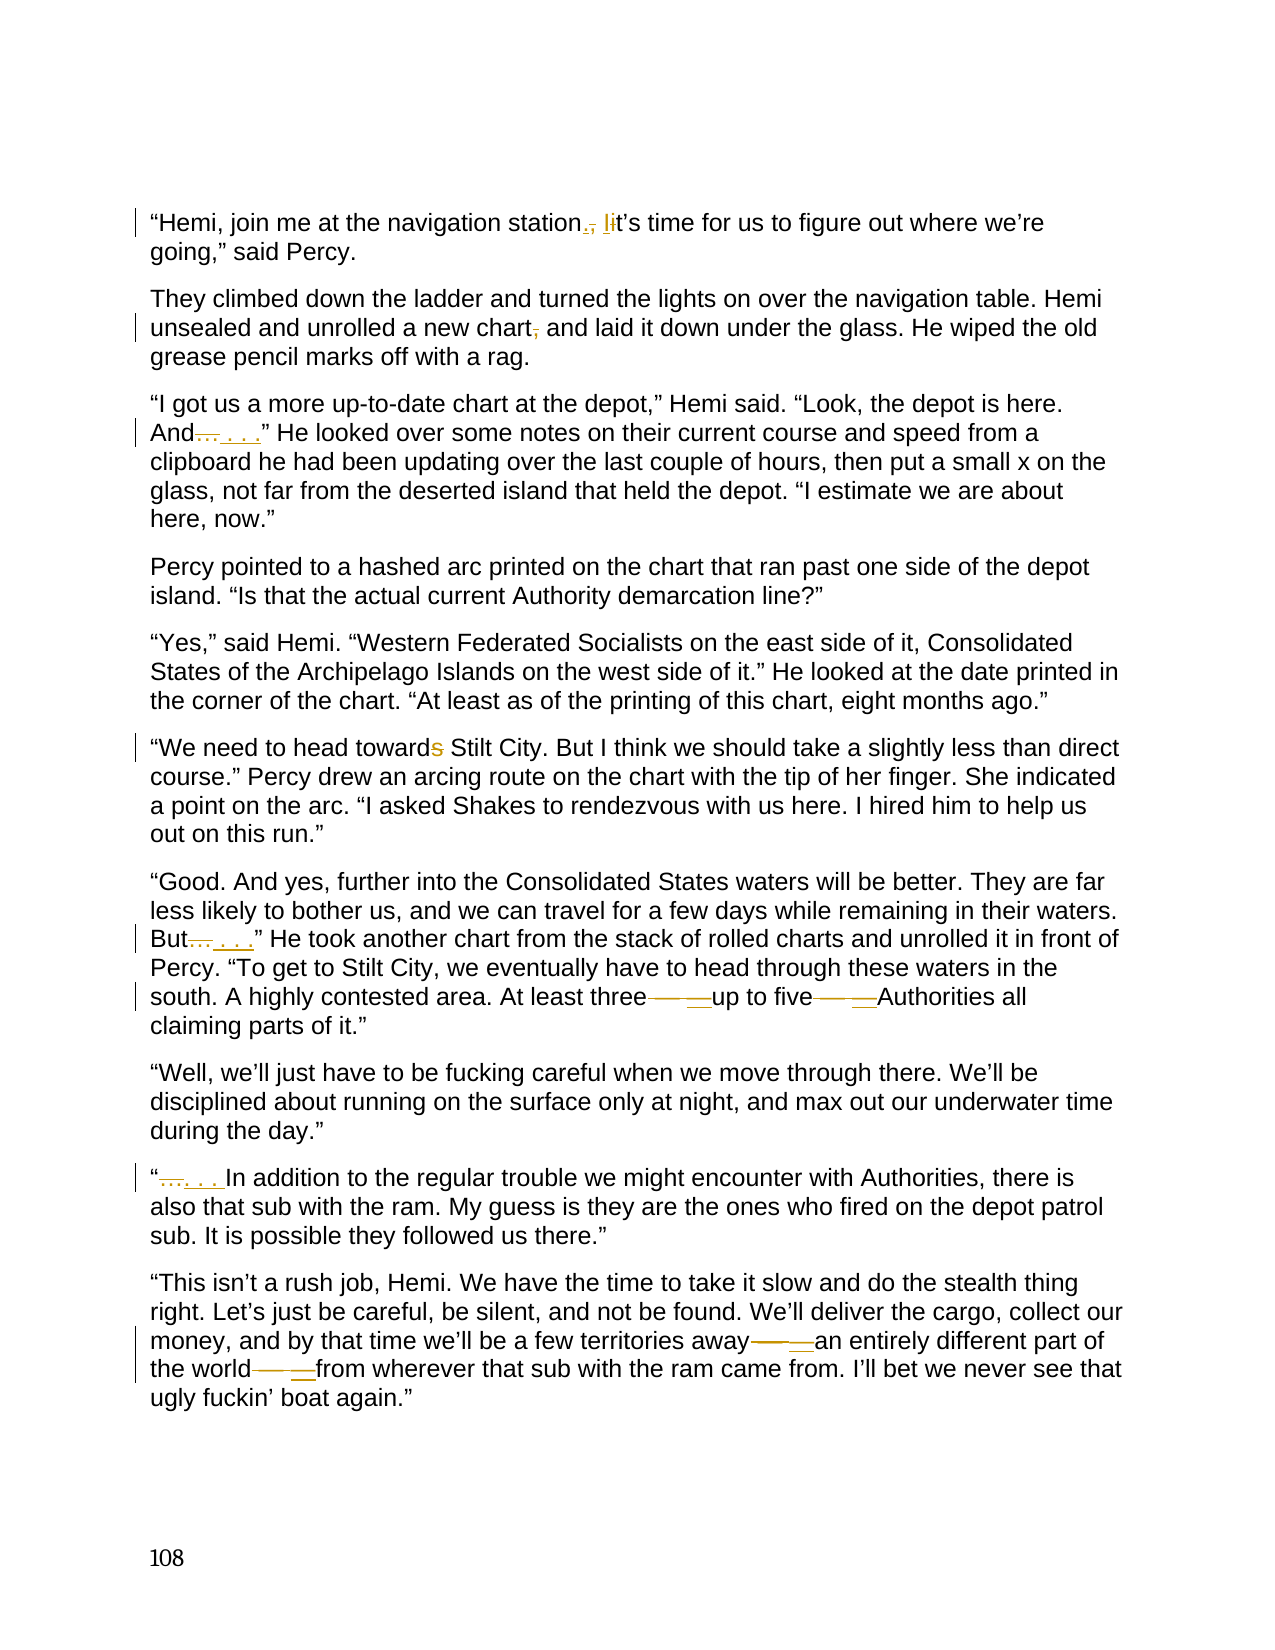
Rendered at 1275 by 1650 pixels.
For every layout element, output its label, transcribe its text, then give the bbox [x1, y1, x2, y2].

text “Yes,” said Hemi. “Western Federated Socialists on the east side of it, Consolidated States of the Archipelago Islands on the west side of it.” He looked at the date printed in the corner of the chart. “At least as of the printing of this chart, eight months ago.” [150, 628, 1125, 714]
text “Hemi, join me at the navigation station. It’s time for us to figure out where we’re going,” said Percy. [150, 208, 1125, 266]
text They climbed down the ladder and turned the lights on over the navigation table. Hemi unsealed and unrolled a new chart and laid it down under the glass. He wiped the old grease pencil marks off with a rag. [150, 284, 1125, 371]
text “Good. And yes, further into the Consolidated States waters will be better. They are far less likely to bother us, and we can travel for a few days while remaining in their waters. But . . .” He took another chart from the stack of rolled charts and unrolled it in front of Percy. “To get to Stilt City, we eventually have to head through these waters in the south. A highly contested area. At least three—up to five—Authorities all claiming parts of it.” [150, 867, 1125, 1039]
text Percy pointed to a hashed arc printed on the chart that ran past one side of the depot island. “Is that the actual current Authority demarcation line?” [150, 552, 1125, 609]
text “We need to head toward Stilt City. But I think we should take a slightly less than direct course.” Percy drew an arcing route on the chart with the tip of her finger. She indicated a point on the arc. “I asked Shakes to rendezvous with us here. I hired him to help us out on this run.” [150, 733, 1125, 848]
text “I got us a more up-to-date chart at the depot,” Hemi said. “Look, the depot is here. And . . .” He looked over some notes on their current course and speed from a clipboard he had been updating over the last couple of hours, then put a small x on the glass, not far from the deserted island that held the depot. “I estimate we are about here, now.” [150, 389, 1125, 533]
text “. . . In addition to the regular trouble we might encounter with Authorities, there is also that sub with the ram. My guess is they are the ones who fired on the depot patrol sub. It is possible they followed us there.” [150, 1163, 1125, 1249]
text “Well, we’ll just have to be fucking careful when we move through there. We’ll be disciplined about running on the surface only at night, and max out our underwater time during the day.” [150, 1058, 1125, 1144]
text “This isn’t a rush job, Hemi. We have the time to take it slow and do the stealth thing right. Let’s just be careful, be silent, and not be found. We’ll deliver the cargo, collect our money, and by that time we’ll be a few territories away—an entirely different part of the world—from wherever that sub with the ram came from. I’ll bet we never see that ugly fuckin’ boat again.” [150, 1268, 1125, 1412]
